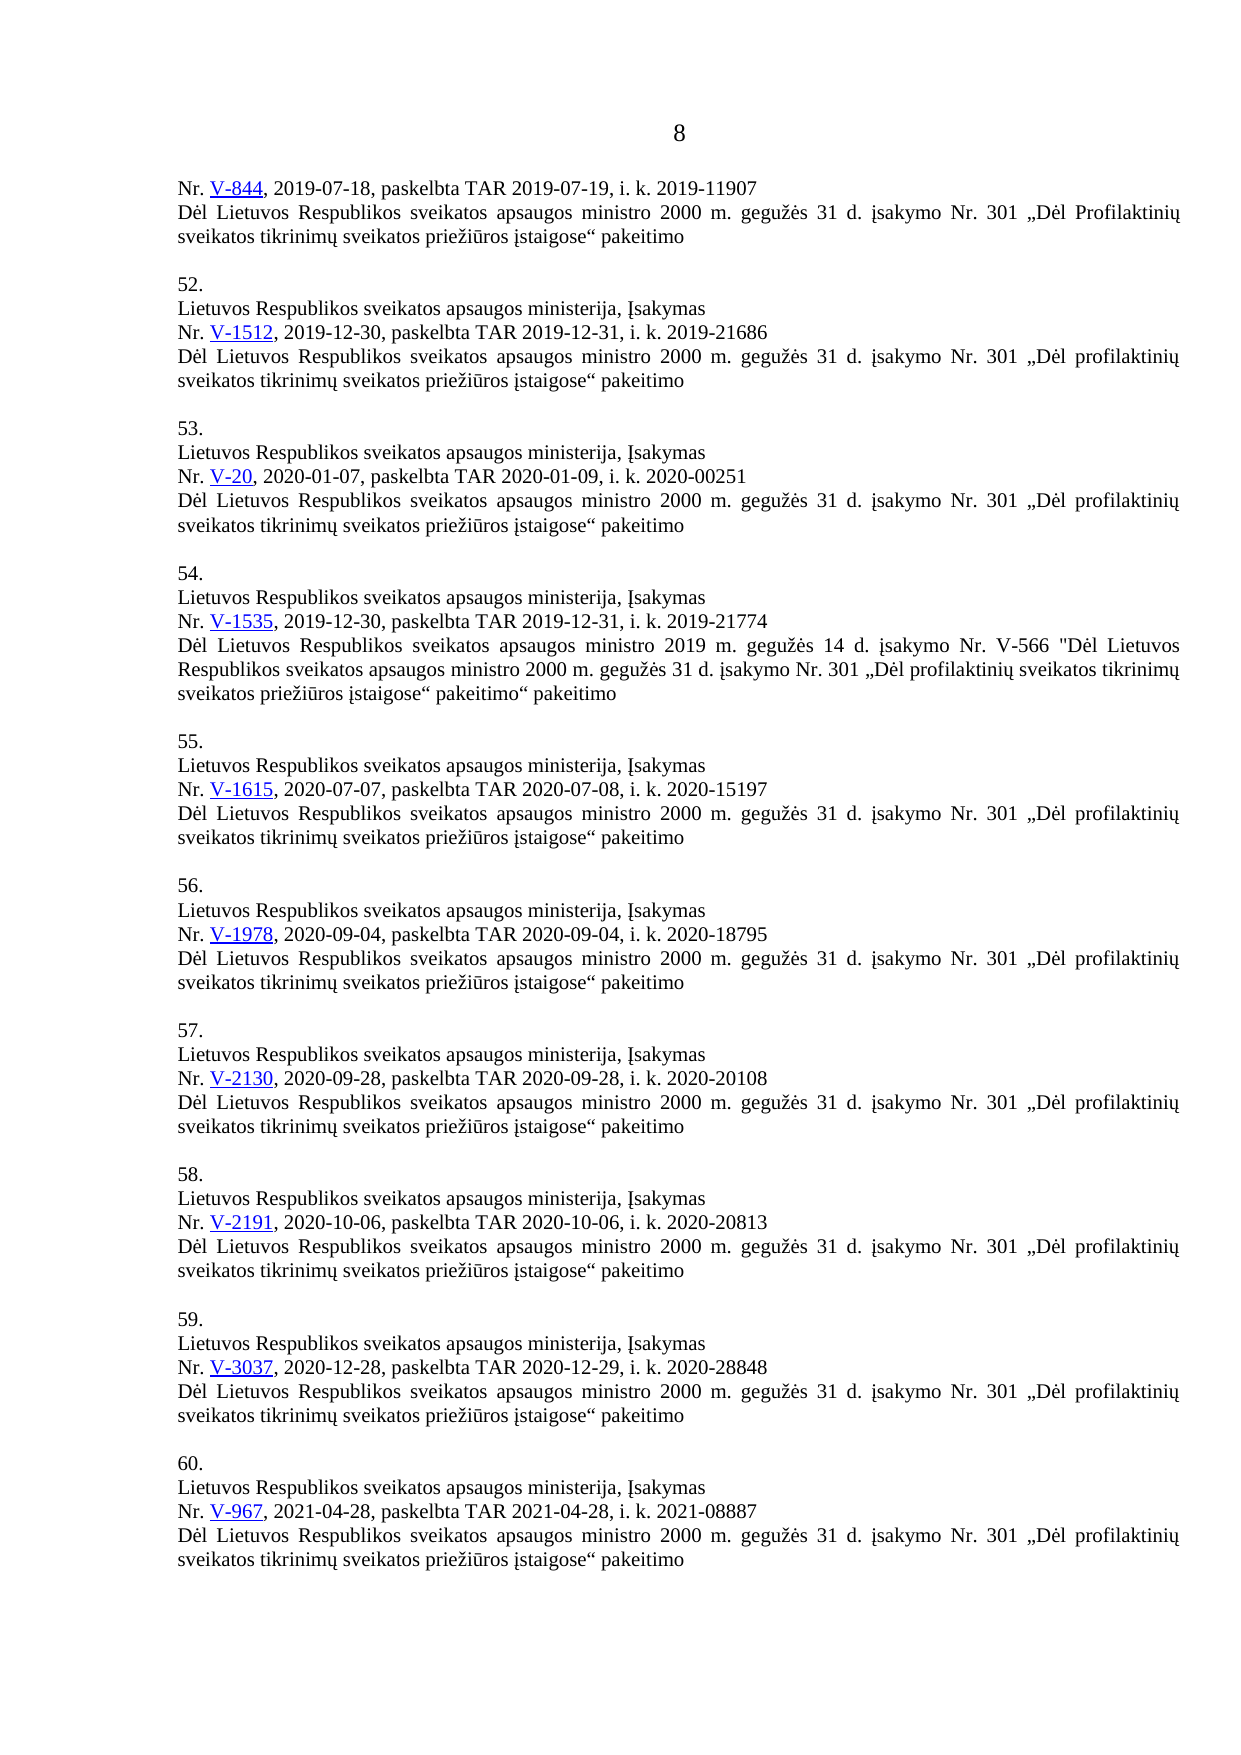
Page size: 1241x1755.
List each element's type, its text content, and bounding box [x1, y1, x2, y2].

text Lietuvos Respublikos sveikatos apsaugos ministerija, Įsakymas [177, 296, 1181, 320]
text Nr. V-844, 2019-07-18, paskelbta TAR 2019-07-19, i. k. 2019-11907 [177, 176, 1181, 200]
text Lietuvos Respublikos sveikatos apsaugos ministerija, Įsakymas [177, 1331, 1181, 1355]
text 56. [177, 873, 1181, 897]
text 58. [177, 1162, 1181, 1186]
text 55. [177, 729, 1181, 753]
text Nr. V-3037, 2020-12-28, paskelbta TAR 2020-12-29, i. k. 2020-28848 [177, 1355, 1181, 1379]
text Lietuvos Respublikos sveikatos apsaugos ministerija, Įsakymas [177, 753, 1181, 777]
text Nr. V-1978, 2020-09-04, paskelbta TAR 2020-09-04, i. k. 2020-18795 [177, 922, 1181, 946]
text Lietuvos Respublikos sveikatos apsaugos ministerija, Įsakymas [177, 1042, 1181, 1066]
text Nr. V-2191, 2020-10-06, paskelbta TAR 2020-10-06, i. k. 2020-20813 [177, 1210, 1181, 1234]
text 57. [177, 1018, 1181, 1042]
text Dėl Lietuvos Respublikos sveikatos apsaugos ministro 2000 m. gegužės 31 d. įsakymo Nr. 301 „Dėl profilaktinių sveikatos tikrinimų sveikatos priežiūros įstaigose“ pakeitimo [177, 1379, 1181, 1427]
text Nr. V-967, 2021-04-28, paskelbta TAR 2021-04-28, i. k. 2021-08887 [177, 1499, 1181, 1523]
text 59. [177, 1307, 1181, 1331]
text Nr. V-1512, 2019-12-30, paskelbta TAR 2019-12-31, i. k. 2019-21686 [177, 320, 1181, 344]
text Nr. V-1535, 2019-12-30, paskelbta TAR 2019-12-31, i. k. 2019-21774 [177, 609, 1181, 633]
text Nr. V-2130, 2020-09-28, paskelbta TAR 2020-09-28, i. k. 2020-20108 [177, 1066, 1181, 1090]
text Lietuvos Respublikos sveikatos apsaugos ministerija, Įsakymas [177, 440, 1181, 464]
text Dėl Lietuvos Respublikos sveikatos apsaugos ministro 2000 m. gegužės 31 d. įsakymo Nr. 301 „Dėl profilaktinių sveikatos tikrinimų sveikatos priežiūros įstaigose“ pakeitimo [177, 1090, 1181, 1138]
text 60. [177, 1451, 1181, 1475]
text 54. [177, 561, 1181, 585]
text Dėl Lietuvos Respublikos sveikatos apsaugos ministro 2019 m. gegužės 14 d. įsakymo Nr. V-566 "Dėl Lietuvos Respublikos sveikatos apsaugos ministro 2000 m. gegužės 31 d. įsakymo Nr. 301 „Dėl profilaktinių sveikatos tikrinimų sveikatos priežiūros įstaigose“ pakeitimo“ pakeitimo [177, 633, 1181, 705]
text Dėl Lietuvos Respublikos sveikatos apsaugos ministro 2000 m. gegužės 31 d. įsakymo Nr. 301 „Dėl profilaktinių sveikatos tikrinimų sveikatos priežiūros įstaigose“ pakeitimo [177, 801, 1181, 849]
text Lietuvos Respublikos sveikatos apsaugos ministerija, Įsakymas [177, 1186, 1181, 1210]
text Nr. V-20, 2020-01-07, paskelbta TAR 2020-01-09, i. k. 2020-00251 [177, 464, 1181, 488]
text Dėl Lietuvos Respublikos sveikatos apsaugos ministro 2000 m. gegužės 31 d. įsakymo Nr. 301 „Dėl profilaktinių sveikatos tikrinimų sveikatos priežiūros įstaigose“ pakeitimo [177, 946, 1181, 994]
text Dėl Lietuvos Respublikos sveikatos apsaugos ministro 2000 m. gegužės 31 d. įsakymo Nr. 301 „Dėl profilaktinių sveikatos tikrinimų sveikatos priežiūros įstaigose“ pakeitimo [177, 1523, 1181, 1571]
text Lietuvos Respublikos sveikatos apsaugos ministerija, Įsakymas [177, 897, 1181, 922]
text 53. [177, 416, 1181, 440]
text Lietuvos Respublikos sveikatos apsaugos ministerija, Įsakymas [177, 585, 1181, 609]
text Dėl Lietuvos Respublikos sveikatos apsaugos ministro 2000 m. gegužės 31 d. įsakymo Nr. 301 „Dėl profilaktinių sveikatos tikrinimų sveikatos priežiūros įstaigose“ pakeitimo [177, 1234, 1181, 1282]
text Dėl Lietuvos Respublikos sveikatos apsaugos ministro 2000 m. gegužės 31 d. įsakymo Nr. 301 „Dėl profilaktinių sveikatos tikrinimų sveikatos priežiūros įstaigose“ pakeitimo [177, 344, 1181, 392]
text Lietuvos Respublikos sveikatos apsaugos ministerija, Įsakymas [177, 1475, 1181, 1499]
text Nr. V-1615, 2020-07-07, paskelbta TAR 2020-07-08, i. k. 2020-15197 [177, 777, 1181, 801]
text Dėl Lietuvos Respublikos sveikatos apsaugos ministro 2000 m. gegužės 31 d. įsakymo Nr. 301 „Dėl profilaktinių sveikatos tikrinimų sveikatos priežiūros įstaigose“ pakeitimo [177, 488, 1181, 537]
text 52. [177, 272, 1181, 296]
text Dėl Lietuvos Respublikos sveikatos apsaugos ministro 2000 m. gegužės 31 d. įsakymo Nr. 301 „Dėl Profilaktinių sveikatos tikrinimų sveikatos priežiūros įstaigose“ pakeitimo [177, 200, 1181, 248]
